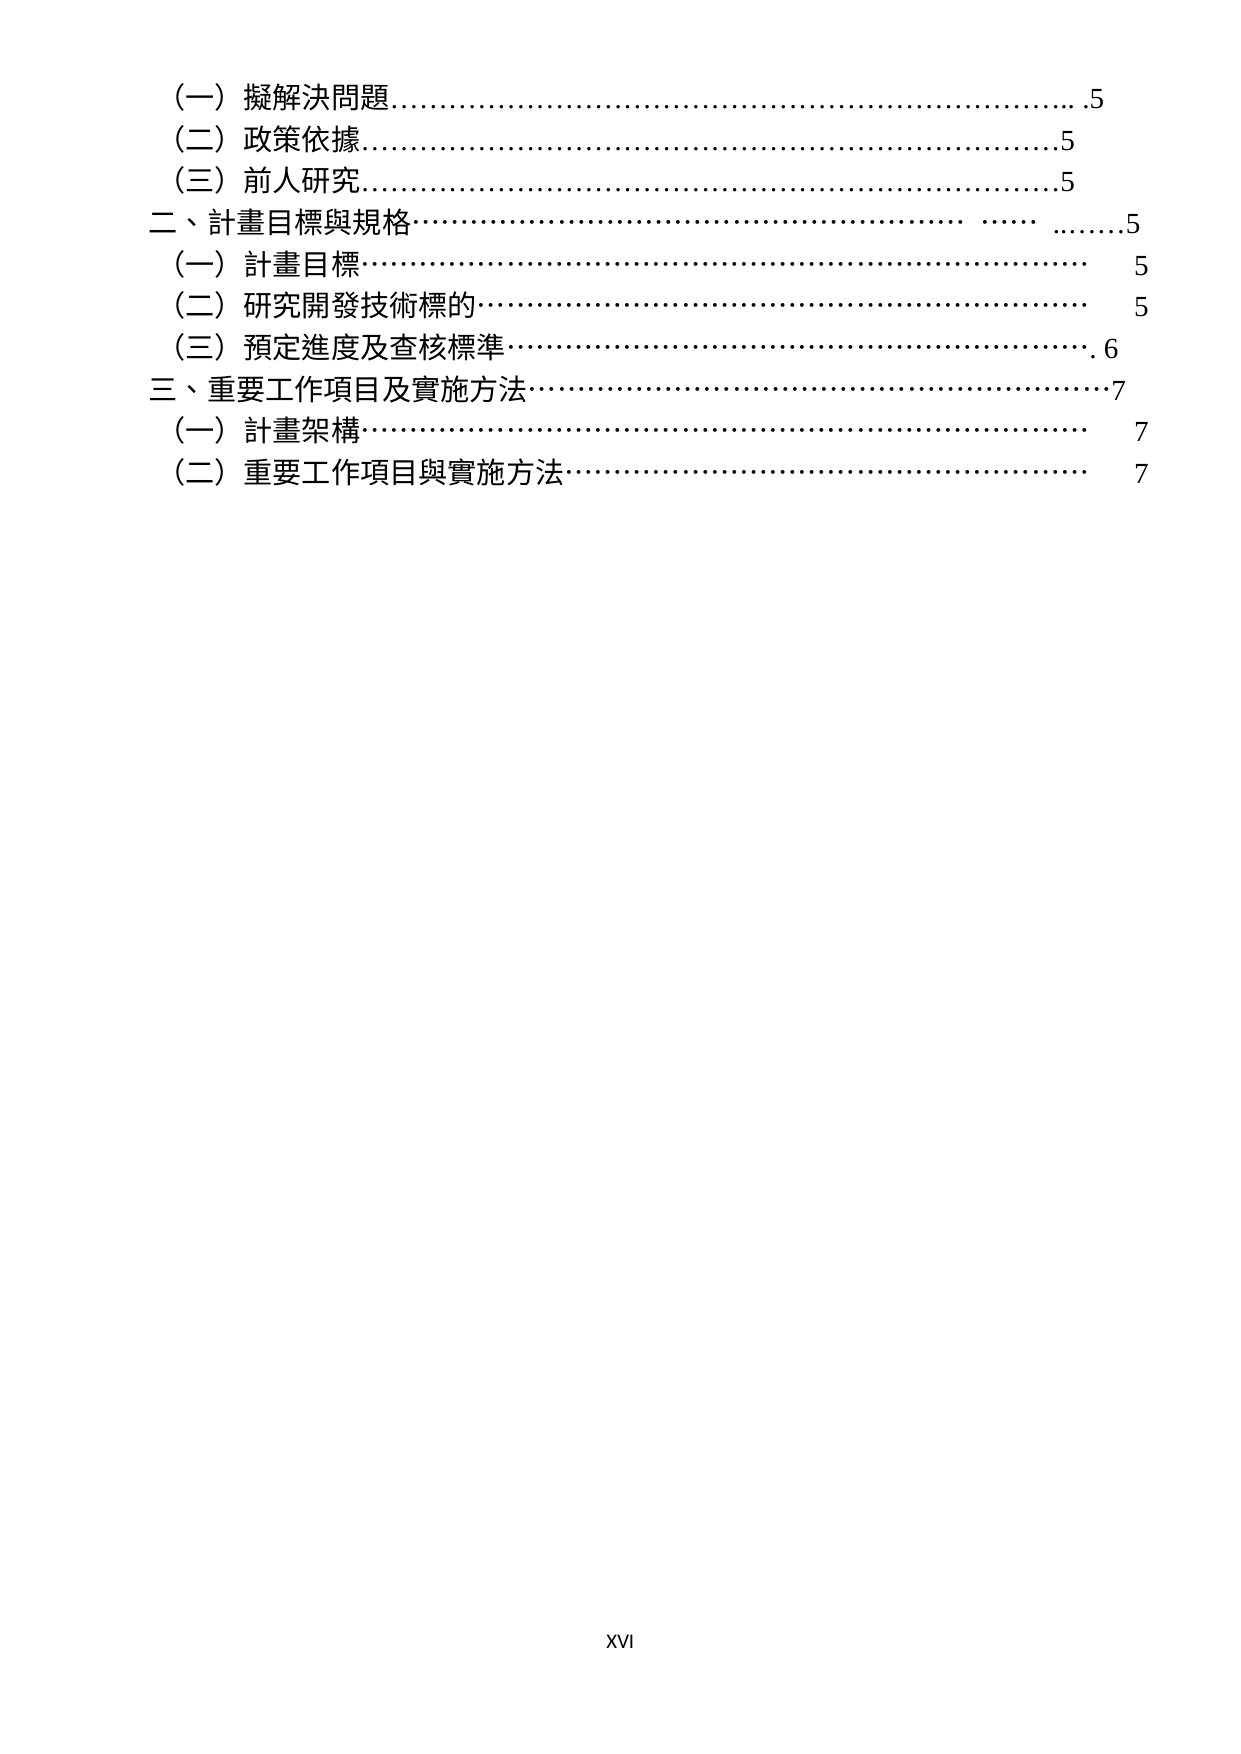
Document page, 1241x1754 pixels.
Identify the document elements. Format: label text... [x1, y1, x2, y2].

text （一）擬解決問題 …………………………………………………………….. .5 [134, 75, 1209, 117]
text （二）重要工作項目與實施方法……………………………………………… 7 [134, 450, 1209, 492]
text （三）前人研究 ………………………………………………………………5 [134, 158, 1209, 200]
text （二）政策依據 ………………………………………………………………5 [134, 117, 1209, 158]
text （二）研究開發技術標的……………………………………………………… 5 [134, 283, 1209, 325]
text （三）預定進度及查核標準……………………………………………………. 6 [134, 325, 1209, 367]
text 二、計畫目標與規格………………………………………………… …… ..……5 [134, 200, 1209, 242]
text 三、重要工作項目及實施方法……………………………………………………7 [134, 367, 1209, 408]
text （一）計畫架構………………………………………………………………… 7 [134, 408, 1209, 450]
text （一）計畫目標………………………………………………………………… 5 [134, 242, 1209, 283]
